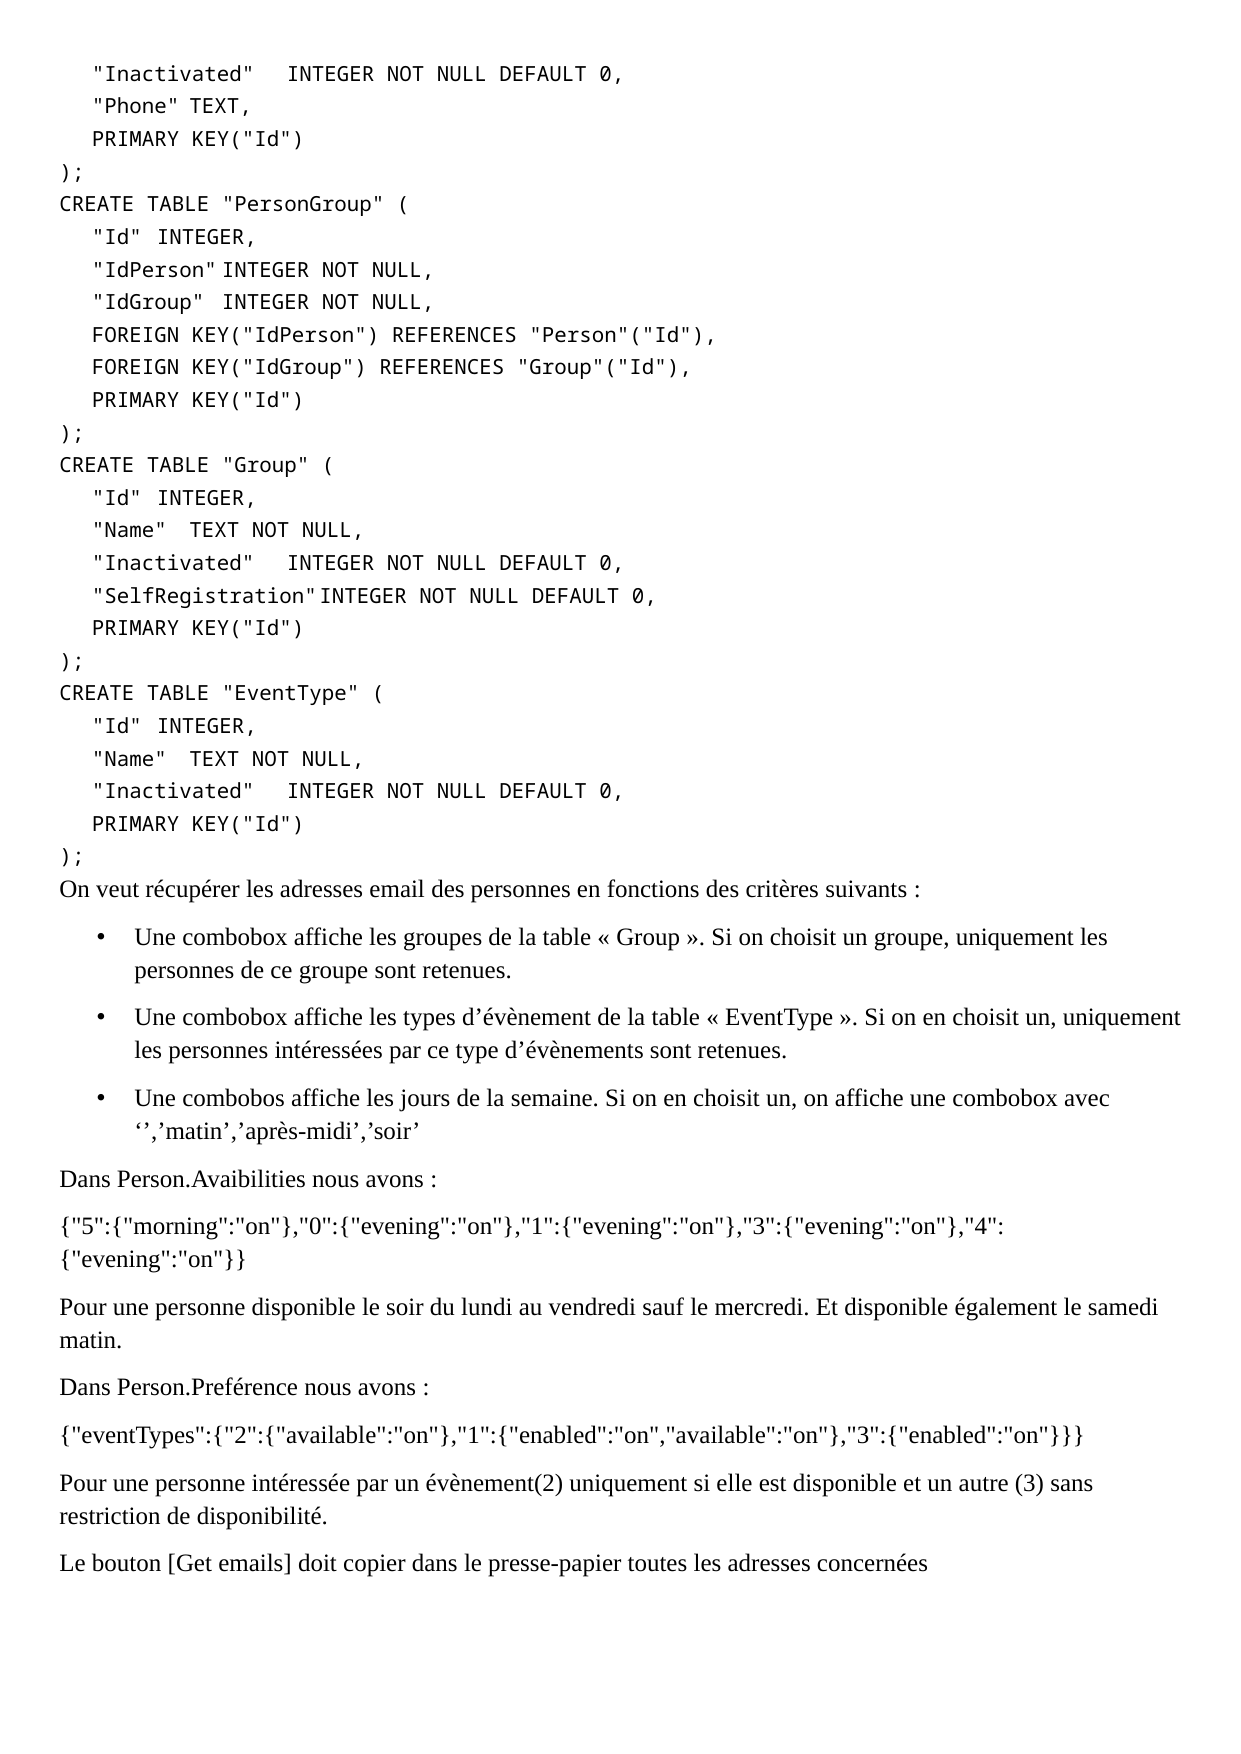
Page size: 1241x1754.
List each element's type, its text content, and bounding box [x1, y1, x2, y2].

text "Id" INTEGER, [59, 711, 1181, 739]
text Pour une personne disponible le soir du lundi au vendredi sauf le mercredi. Et disponible également le samedi matin. [59, 1292, 1181, 1354]
text PRIMARY KEY("Id") [59, 124, 1181, 153]
text "Id" INTEGER, [59, 483, 1181, 511]
list Une combobos affiche les jours de la semaine. Si on en choisit un, on affiche une combobox avec ‘’,’matin’,’après-midi’,’soir’ [97, 1083, 1181, 1145]
text "IdGroup" INTEGER NOT NULL, [59, 287, 1181, 316]
text ); [59, 842, 1181, 870]
list Une combobox affiche les types d’évènement de la table « EventType ». Si on en choisit un, uniquement les personnes intéressées par ce type d’évènements sont retenues. [97, 1002, 1181, 1064]
text CREATE TABLE "PersonGroup" ( [59, 189, 1181, 218]
text "IdPerson" INTEGER NOT NULL, [59, 255, 1181, 283]
text Dans Person.Avaibilities nous avons : [59, 1164, 1181, 1192]
text On veut récupérer les adresses email des personnes en fonctions des critères suivants : [59, 874, 1181, 903]
text Le bouton [Get emails] doit copier dans le presse-papier toutes les adresses concernées [59, 1548, 1181, 1577]
text "Inactivated" INTEGER NOT NULL DEFAULT 0, [59, 548, 1181, 577]
text "Name" TEXT NOT NULL, [59, 744, 1181, 772]
list Une combobox affiche les groupes de la table « Group ». Si on choisit un groupe, uniquement les personnes de ce groupe sont retenues. [97, 922, 1181, 983]
text {"5":{"morning":"on"},"0":{"evening":"on"},"1":{"evening":"on"},"3":{"evening":"on"},"4":{"evening":"on"}} [59, 1211, 1181, 1273]
text FOREIGN KEY("IdGroup") REFERENCES "Group"("Id"), [59, 352, 1181, 381]
text PRIMARY KEY("Id") [59, 809, 1181, 837]
text "Id" INTEGER, [59, 222, 1181, 251]
text ); [59, 418, 1181, 446]
text ); [59, 646, 1181, 674]
text CREATE TABLE "Group" ( [59, 450, 1181, 479]
text "Phone" TEXT, [59, 92, 1181, 120]
text {"eventTypes":{"2":{"available":"on"},"1":{"enabled":"on","available":"on"},"3":{"enabled":"on"}}} [59, 1420, 1181, 1449]
text PRIMARY KEY("Id") [59, 613, 1181, 642]
text ); [59, 157, 1181, 185]
text PRIMARY KEY("Id") [59, 385, 1181, 413]
text "Inactivated" INTEGER NOT NULL DEFAULT 0, [59, 776, 1181, 805]
text Pour une personne intéressée par un évènement(2) uniquement si elle est disponible et un autre (3) sans restriction de disponibilité. [59, 1468, 1181, 1529]
text CREATE TABLE "EventType" ( [59, 678, 1181, 707]
text "Inactivated" INTEGER NOT NULL DEFAULT 0, [59, 59, 1181, 87]
text "SelfRegistration" INTEGER NOT NULL DEFAULT 0, [59, 581, 1181, 609]
text FOREIGN KEY("IdPerson") REFERENCES "Person"("Id"), [59, 320, 1181, 348]
text "Name" TEXT NOT NULL, [59, 516, 1181, 544]
text Dans Person.Preférence nous avons : [59, 1372, 1181, 1401]
